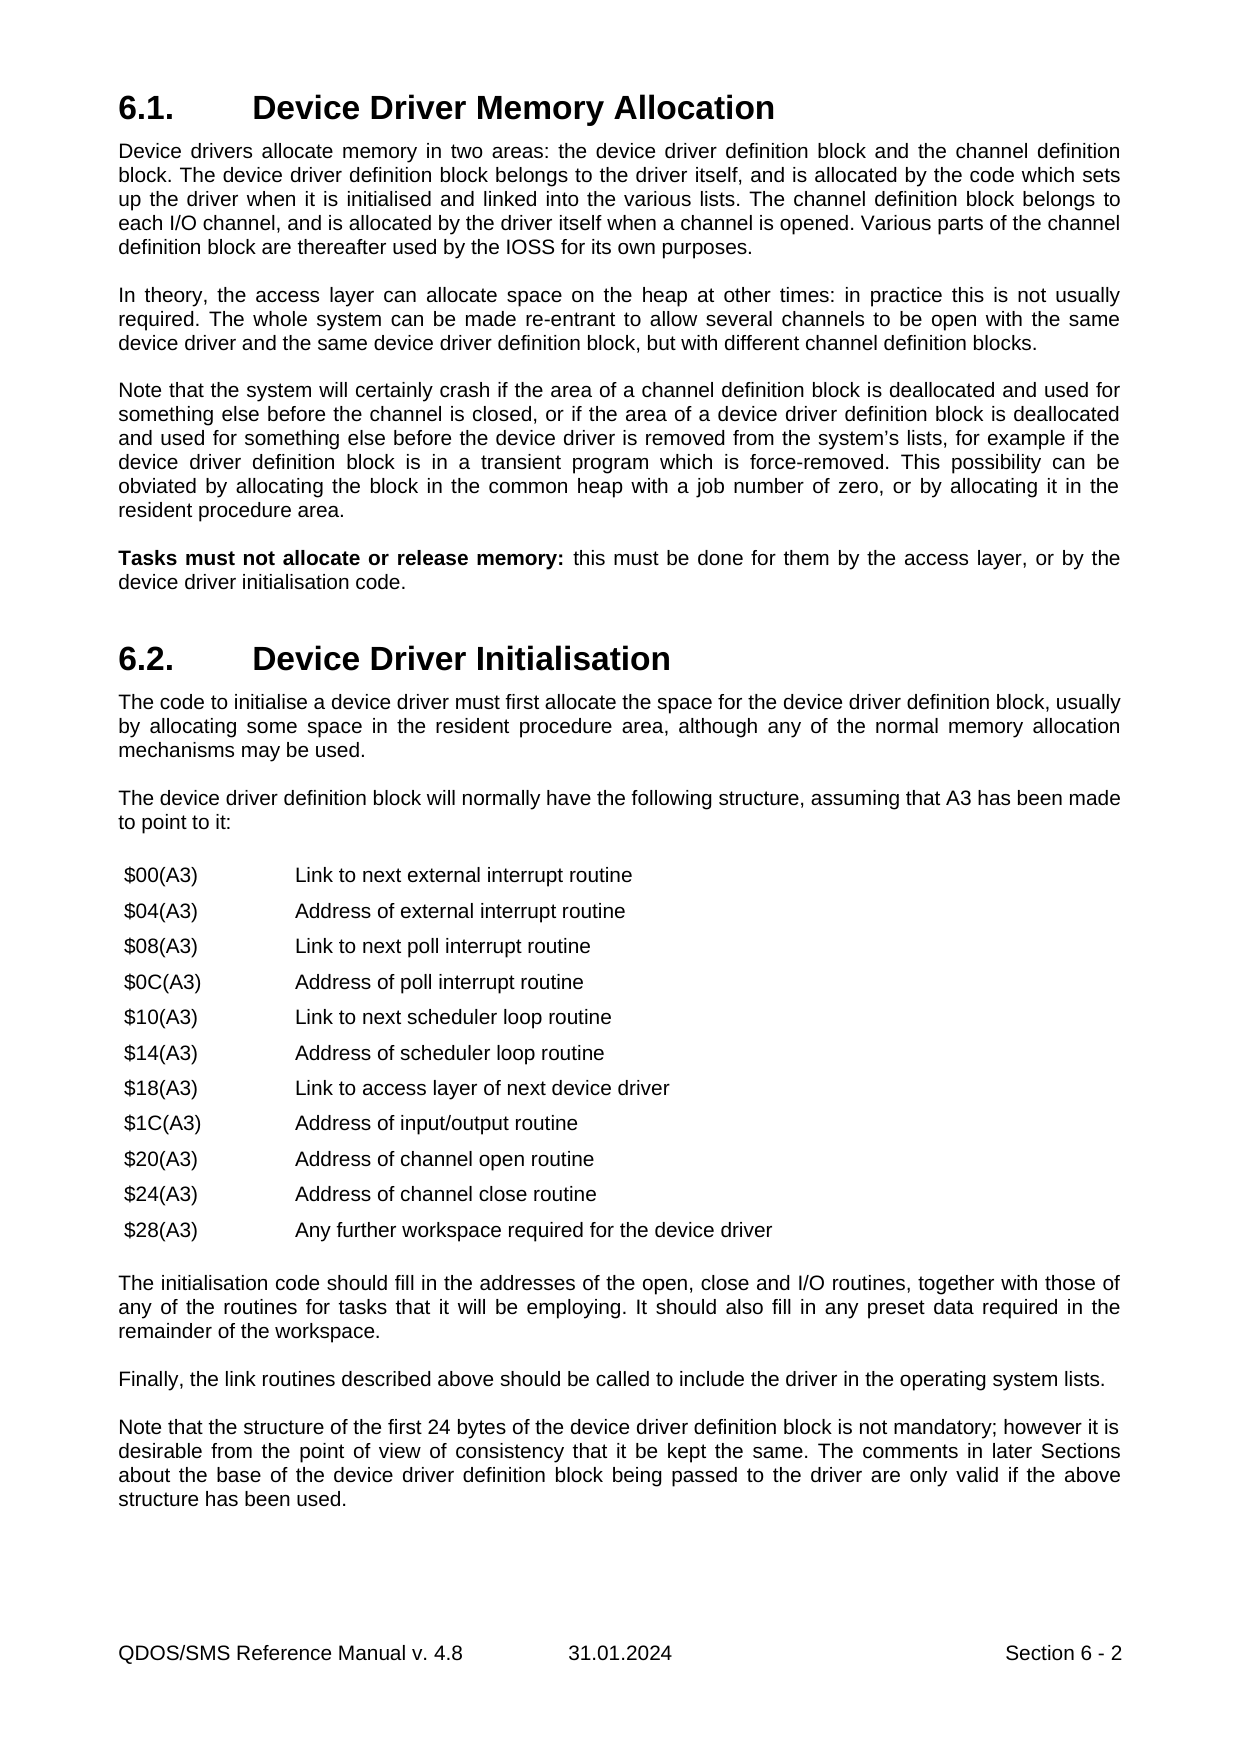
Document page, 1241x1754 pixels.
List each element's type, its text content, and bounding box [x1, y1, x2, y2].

table_cell Link to next scheduler loop routine [289, 999, 939, 1034]
table_cell $20(A3) [118, 1141, 289, 1176]
table_cell $24(A3) [118, 1176, 289, 1212]
table_cell $1C(A3) [118, 1105, 289, 1141]
table_cell Link to access layer of next device driver [289, 1070, 939, 1105]
subtitle Device Driver Memory Allocation [118, 87, 1122, 126]
text Note that the system will certainly crash if the area of a channel definition block is deallocated and used for something else before the channel is closed, or if the area of a device driver definition block is deallocated and used for something else before the device driver is removed from the system’s lists, for example if the device driver definition block is in a transient program which is force-removed. This possibility can be obviated by allocating the block in the common heap with a job number of zero, or by allocating it in the resident procedure area. [118, 378, 1122, 522]
table_cell $04(A3) [118, 893, 289, 928]
subtitle Device Driver Initialisation [118, 639, 1122, 677]
table_cell Address of input/output routine [289, 1105, 939, 1141]
table_cell $18(A3) [118, 1070, 289, 1105]
table_cell $08(A3) [118, 928, 289, 964]
table_cell Address of scheduler loop routine [289, 1035, 939, 1070]
table_cell Link to next poll interrupt routine [289, 928, 939, 964]
table_cell Address of channel close routine [289, 1176, 939, 1212]
table_cell $10(A3) [118, 999, 289, 1034]
table_cell $28(A3) [118, 1212, 289, 1247]
table_cell Any further workspace required for the device driver [289, 1212, 939, 1247]
table_header $00(A3) [118, 858, 289, 893]
text Finally, the link routines described above should be called to include the driver in the operating system lists. [118, 1367, 1122, 1391]
text Note that the structure of the first 24 bytes of the device driver definition block is not mandatory; however it is desirable from the point of view of consistency that it be kept the same. The comments in later Sections about the base of the device driver definition block being passed to the driver are only valid if the above structure has been used. [118, 1415, 1122, 1511]
table_cell $14(A3) [118, 1035, 289, 1070]
table_cell Address of poll interrupt routine [289, 964, 939, 999]
table_header Link to next external interrupt routine [289, 858, 939, 893]
text The device driver definition block will normally have the following structure, assuming that A3 has been made to point to it: [118, 786, 1122, 833]
table_cell $0C(A3) [118, 964, 289, 999]
text Device drivers allocate memory in two areas: the device driver definition block and the channel definition block. The device driver definition block belongs to the driver itself, and is allocated by the code which sets up the driver when it is initialised and linked into the various lists. The channel definition block belongs to each I/O channel, and is allocated by the driver itself when a channel is opened. Various parts of the channel definition block are thereafter used by the IOSS for its own purposes. [118, 139, 1122, 258]
text Tasks must not allocate or release memory: this must be done for them by the access layer, or by the device driver initialisation code. [118, 546, 1122, 594]
text In theory, the access layer can allocate space on the heap at other times: in practice this is not usually required. The whole system can be made re-entrant to allow several channels to be open with the same device driver and the same device driver definition block, but with different channel definition blocks. [118, 282, 1122, 354]
text The initialisation code should fill in the addresses of the open, close and I/O routines, together with those of any of the routines for tasks that it will be employing. It should also fill in any preset data required in the remainder of the workspace. [118, 1271, 1122, 1343]
table_cell Address of channel open routine [289, 1141, 939, 1176]
table_cell Address of external interrupt routine [289, 893, 939, 928]
text The code to initialise a device driver must first allocate the space for the device driver definition block, usually by allocating some space in the resident procedure area, although any of the normal memory allocation mechanisms may be used. [118, 690, 1122, 762]
